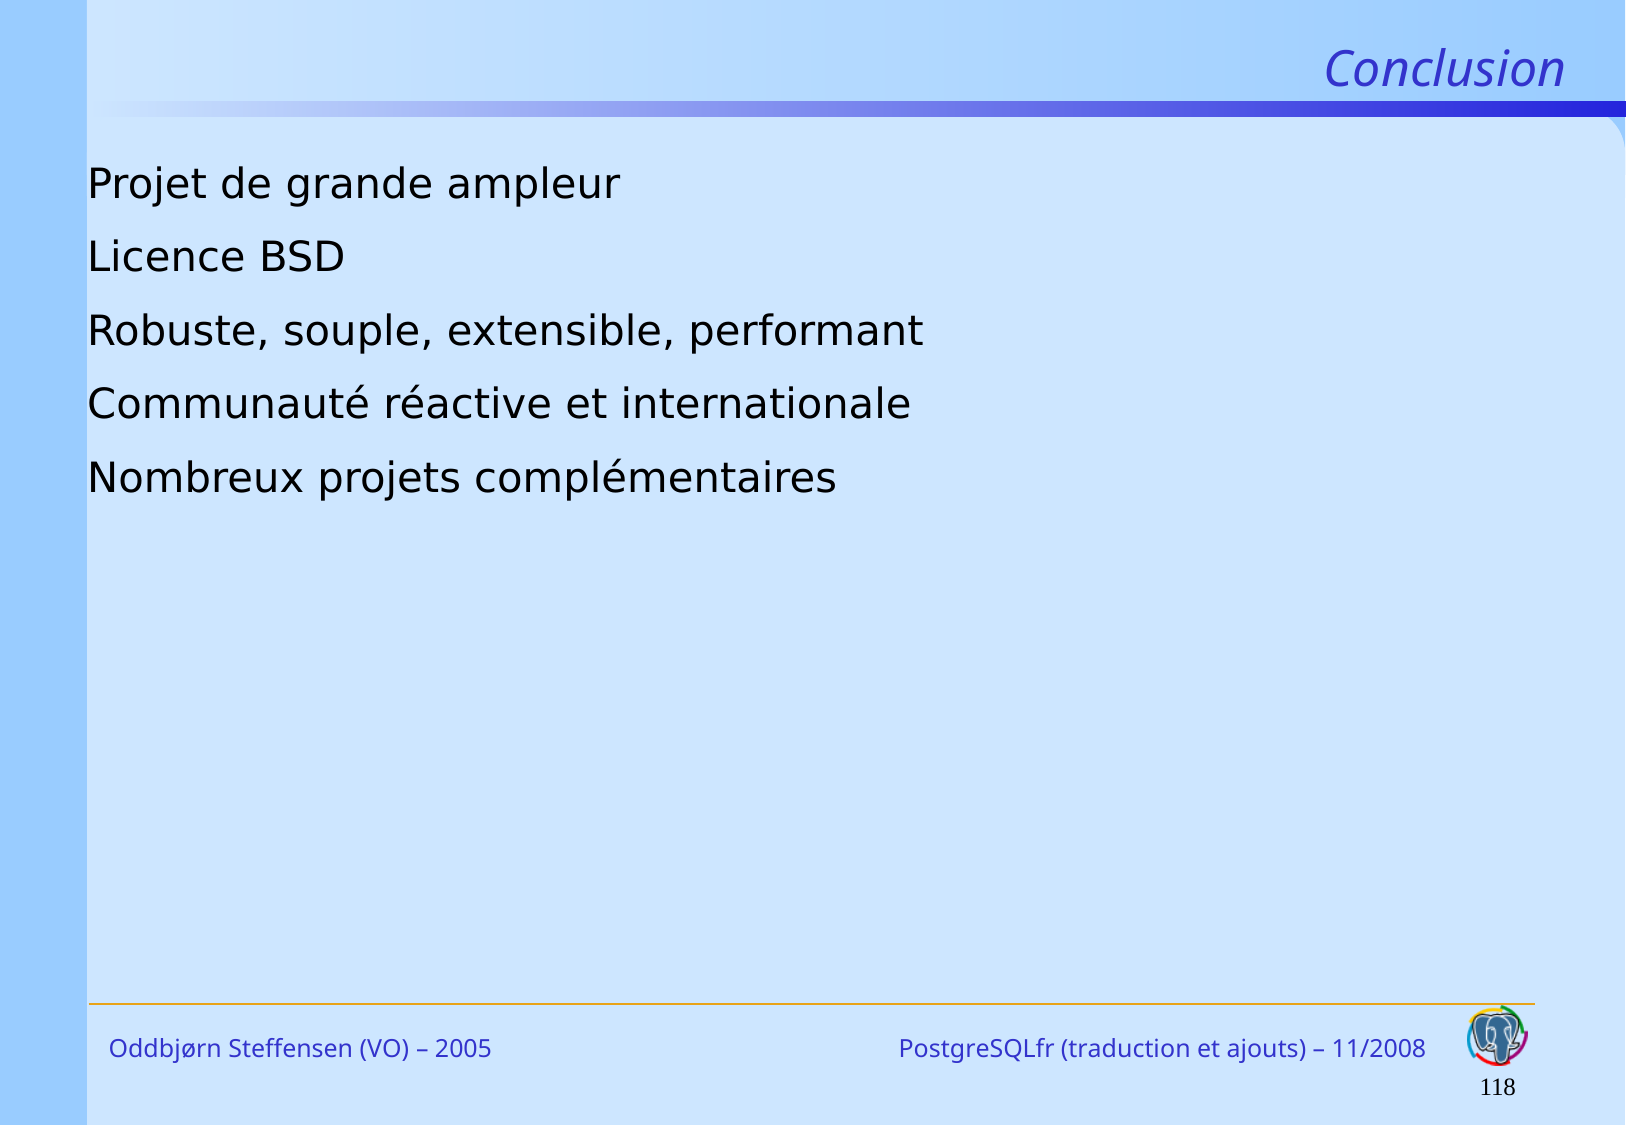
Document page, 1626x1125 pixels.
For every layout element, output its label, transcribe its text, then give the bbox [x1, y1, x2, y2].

list Projet de grande ampleur Licence BSD Robuste, souple, extensible, performant Communauté réactive et internationale Nombreux projets complémentaires [86, 159, 1520, 965]
picture [1467, 1005, 1528, 1066]
title Conclusion [172, 0, 1567, 134]
